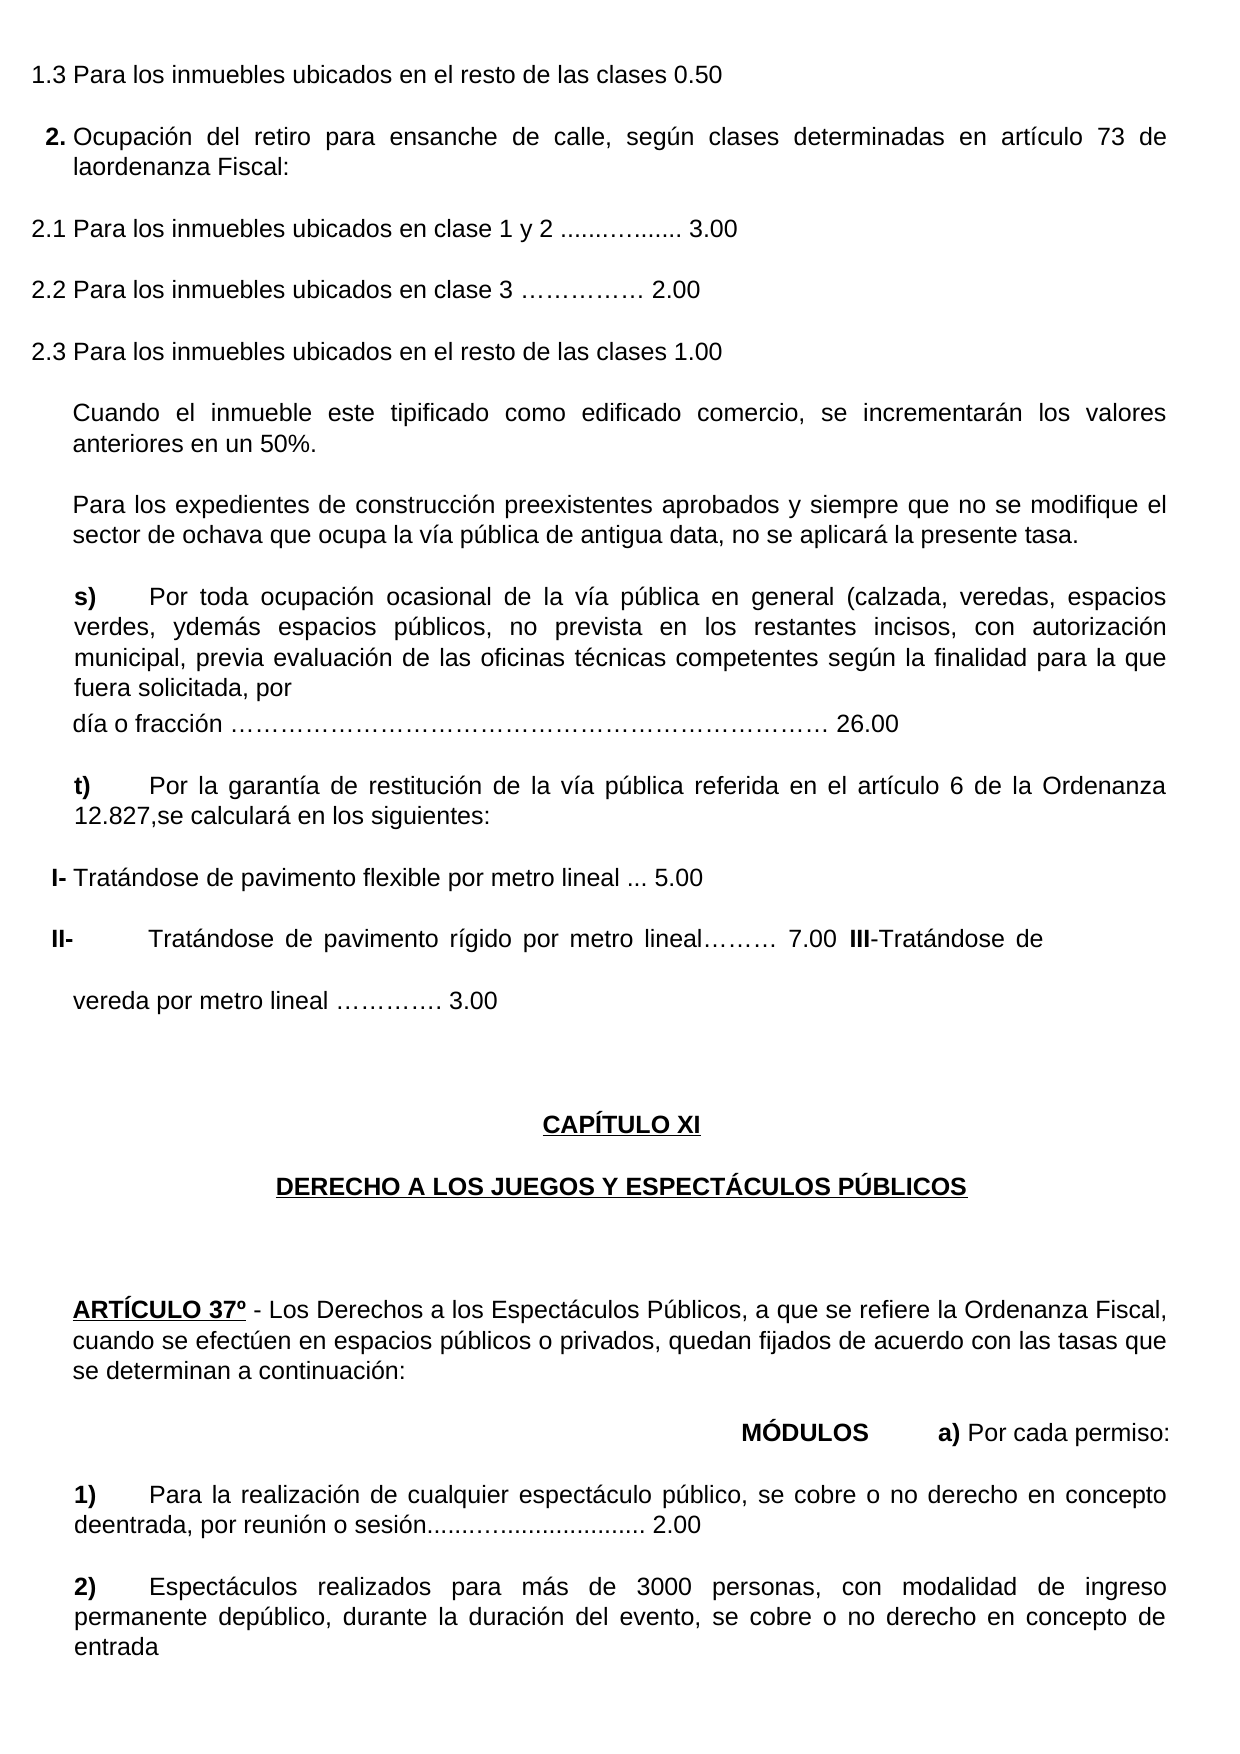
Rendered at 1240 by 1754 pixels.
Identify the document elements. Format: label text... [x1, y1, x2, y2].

list Para los inmuebles ubicados en clase 3 …………… 2.00 [31, 275, 1169, 304]
list Tratándose de pavimento rígido por metro lineal……… 7.00 III-Tratándose de vereda por metro lineal …………. 3.00 [51, 924, 1044, 1015]
text Cuando el inmueble este tipificado como edificado comercio, se incrementarán los valores anteriores en un 50%. [72, 398, 1169, 457]
text Para los expedientes de construcción preexistentes aprobados y siempre que no se modifique el sector de ochava que ocupa la vía pública de antigua data, no se aplicará la presente tasa. [72, 490, 1169, 549]
text ARTÍCULO 37º - Los Derechos a los Espectáculos Públicos, a que se refiere la Ordenanza Fiscal, cuando se efectúen en espacios públicos o privados, quedan fijados de acuerdo con las tasas que se determinan a continuación: [72, 1295, 1169, 1385]
list Para los inmuebles ubicados en el resto de las clases 1.00 [31, 337, 1169, 365]
list Ocupación del retiro para ensanche de calle, según clases determinadas en artículo 73 de laordenanza Fiscal: [45, 122, 1169, 181]
list Tratándose de pavimento flexible por metro lineal ... 5.00 [51, 862, 1044, 891]
list Espectáculos realizados para más de 3000 personas, con modalidad de ingreso permanente depúblico, durante la duración del evento, se cobre o no derecho en concepto de entrada [74, 1571, 1169, 1661]
subtitle DERECHO A LOS JUEGOS Y ESPECTÁCULOS PÚBLICOS [172, 1172, 1071, 1200]
list Por toda ocupación ocasional de la vía pública en general (calzada, veredas, espacios verdes, ydemás espacios públicos, no prevista en los restantes incisos, con autorización municipal, previa evaluación de las oficinas técnicas competentes según la finalidad para la que fuera solicitada, por [74, 582, 1169, 702]
text CAPÍTULO XI [172, 1110, 1071, 1139]
list Por la garantía de restitución de la vía pública referida en el artículo 6 de la Ordenanza 12.827,se calculará en los siguientes: [74, 771, 1169, 830]
text día o fracción ……………………………………………………………… 26.00 [72, 709, 1169, 738]
list Para los inmuebles ubicados en el resto de las clases 0.50 [31, 60, 1169, 89]
text MÓDULOS a) Por cada permiso: [73, 1417, 1170, 1446]
list Para la realización de cualquier espectáculo público, se cobre o no derecho en concepto deentrada, por reunión o sesión.......…..................... 2.00 [74, 1479, 1169, 1539]
list Para los inmuebles ubicados en clase 1 y 2 .......…....... 3.00 [31, 214, 1169, 242]
